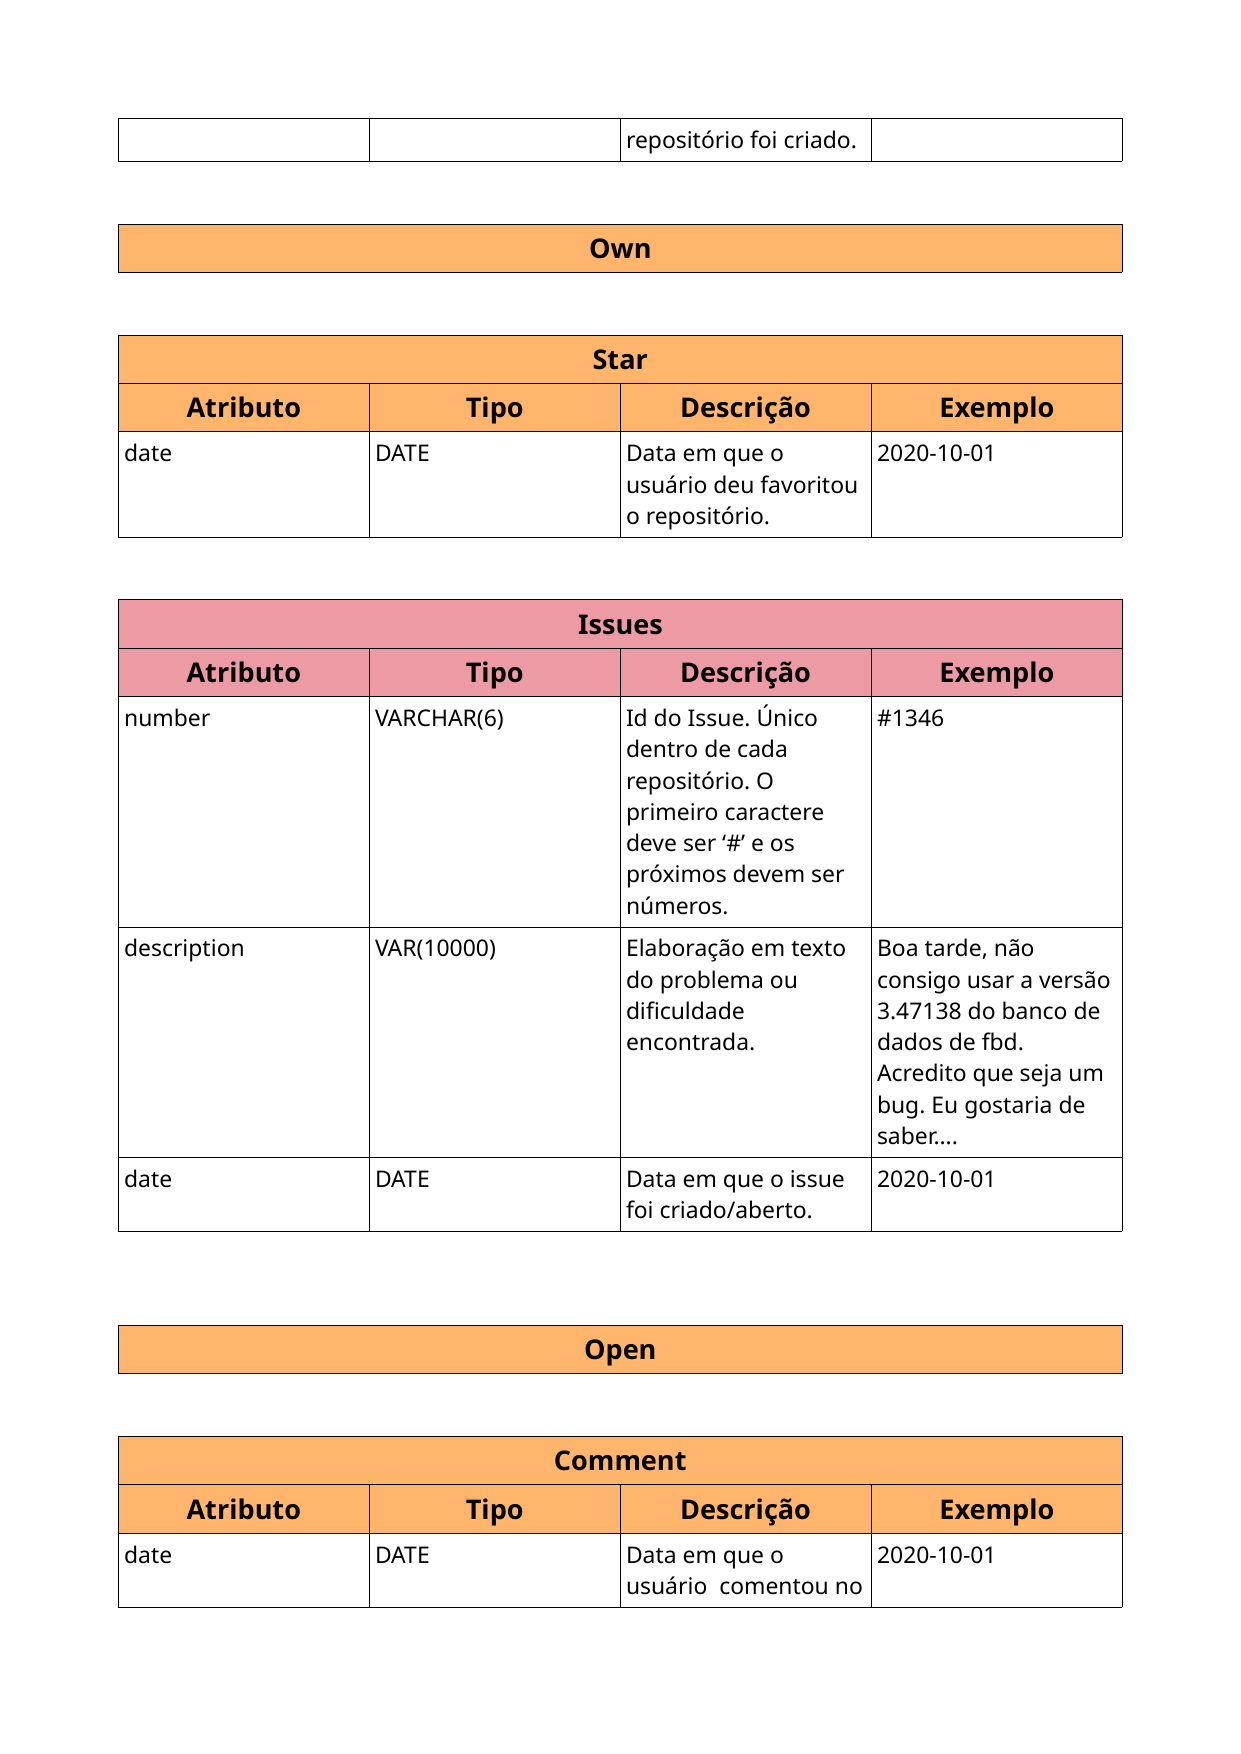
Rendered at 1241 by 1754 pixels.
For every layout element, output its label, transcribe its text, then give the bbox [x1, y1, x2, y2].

table_cell Exemplo [872, 1485, 1122, 1533]
table_cell Exemplo [872, 384, 1122, 431]
table_cell [872, 119, 1122, 161]
table_cell number [119, 697, 369, 927]
table_cell VAR(10000) [370, 928, 620, 1157]
table_header Comment [119, 1437, 1122, 1484]
table_cell DATE [370, 432, 620, 537]
table_cell DATE [370, 1158, 620, 1231]
table_cell Data em que o usuário deu favoritou o repositório. [621, 432, 871, 537]
table_cell Atributo [119, 649, 369, 696]
table_header Star [119, 336, 1122, 383]
table_header Open [119, 1326, 1122, 1373]
table_cell date [119, 1534, 369, 1607]
table_cell Tipo [370, 649, 620, 696]
table_cell date [119, 1158, 369, 1231]
table_cell date [119, 432, 369, 537]
table_cell Exemplo [872, 649, 1122, 696]
table_cell Atributo [119, 384, 369, 431]
table_cell Boa tarde, não consigo usar a versão 3.47138 do banco de dados de fbd. Acredito que seja um bug. Eu gostaria de saber…. [872, 928, 1122, 1157]
table_cell DATE [370, 1534, 620, 1607]
table_cell description [119, 928, 369, 1157]
table_cell VARCHAR(6) [370, 697, 620, 927]
table_cell 2020-10-01 [872, 1534, 1122, 1607]
table_cell repositório foi criado. [621, 119, 871, 161]
table_cell Tipo [370, 384, 620, 431]
table_cell 2020-10-01 [872, 1158, 1122, 1231]
table_cell Tipo [370, 1485, 620, 1533]
table_cell [119, 119, 369, 161]
table_cell Descrição [621, 384, 871, 431]
table_cell Descrição [621, 649, 871, 696]
table_cell #1346 [872, 697, 1122, 927]
table_cell Atributo [119, 1485, 369, 1533]
table_cell Elaboração em texto do problema ou dificuldade encontrada. [621, 928, 871, 1157]
table_cell Descrição [621, 1485, 871, 1533]
table_cell Id do Issue. Único dentro de cada repositório. O primeiro caractere deve ser ‘#’ e os próximos devem ser números. [621, 697, 871, 927]
table_cell 2020-10-01 [872, 432, 1122, 537]
table_header Own [119, 225, 1122, 272]
table_cell Data em que o issue foi criado/aberto. [621, 1158, 871, 1231]
table_cell [370, 119, 620, 161]
table_cell Data em que o usuário comentou no [621, 1534, 871, 1607]
table_header Issues [119, 600, 1122, 648]
